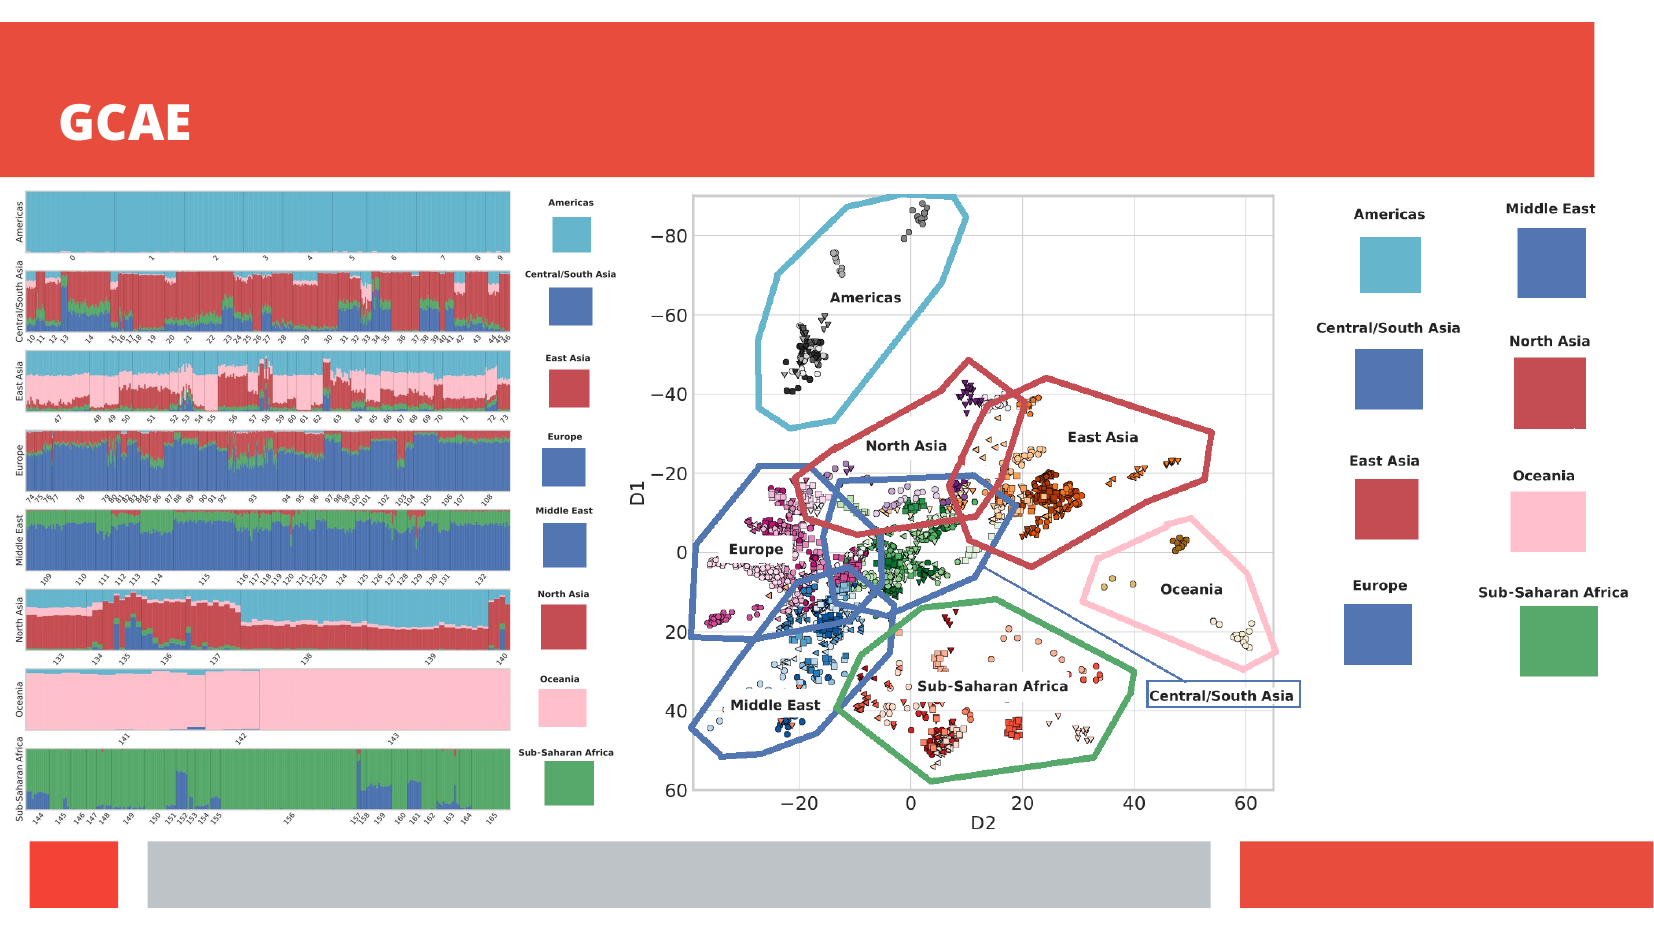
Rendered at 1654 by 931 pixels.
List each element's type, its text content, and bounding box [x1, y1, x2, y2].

picture [630, 194, 1628, 829]
picture [15, 190, 616, 826]
title GCAE [59, 44, 1595, 156]
